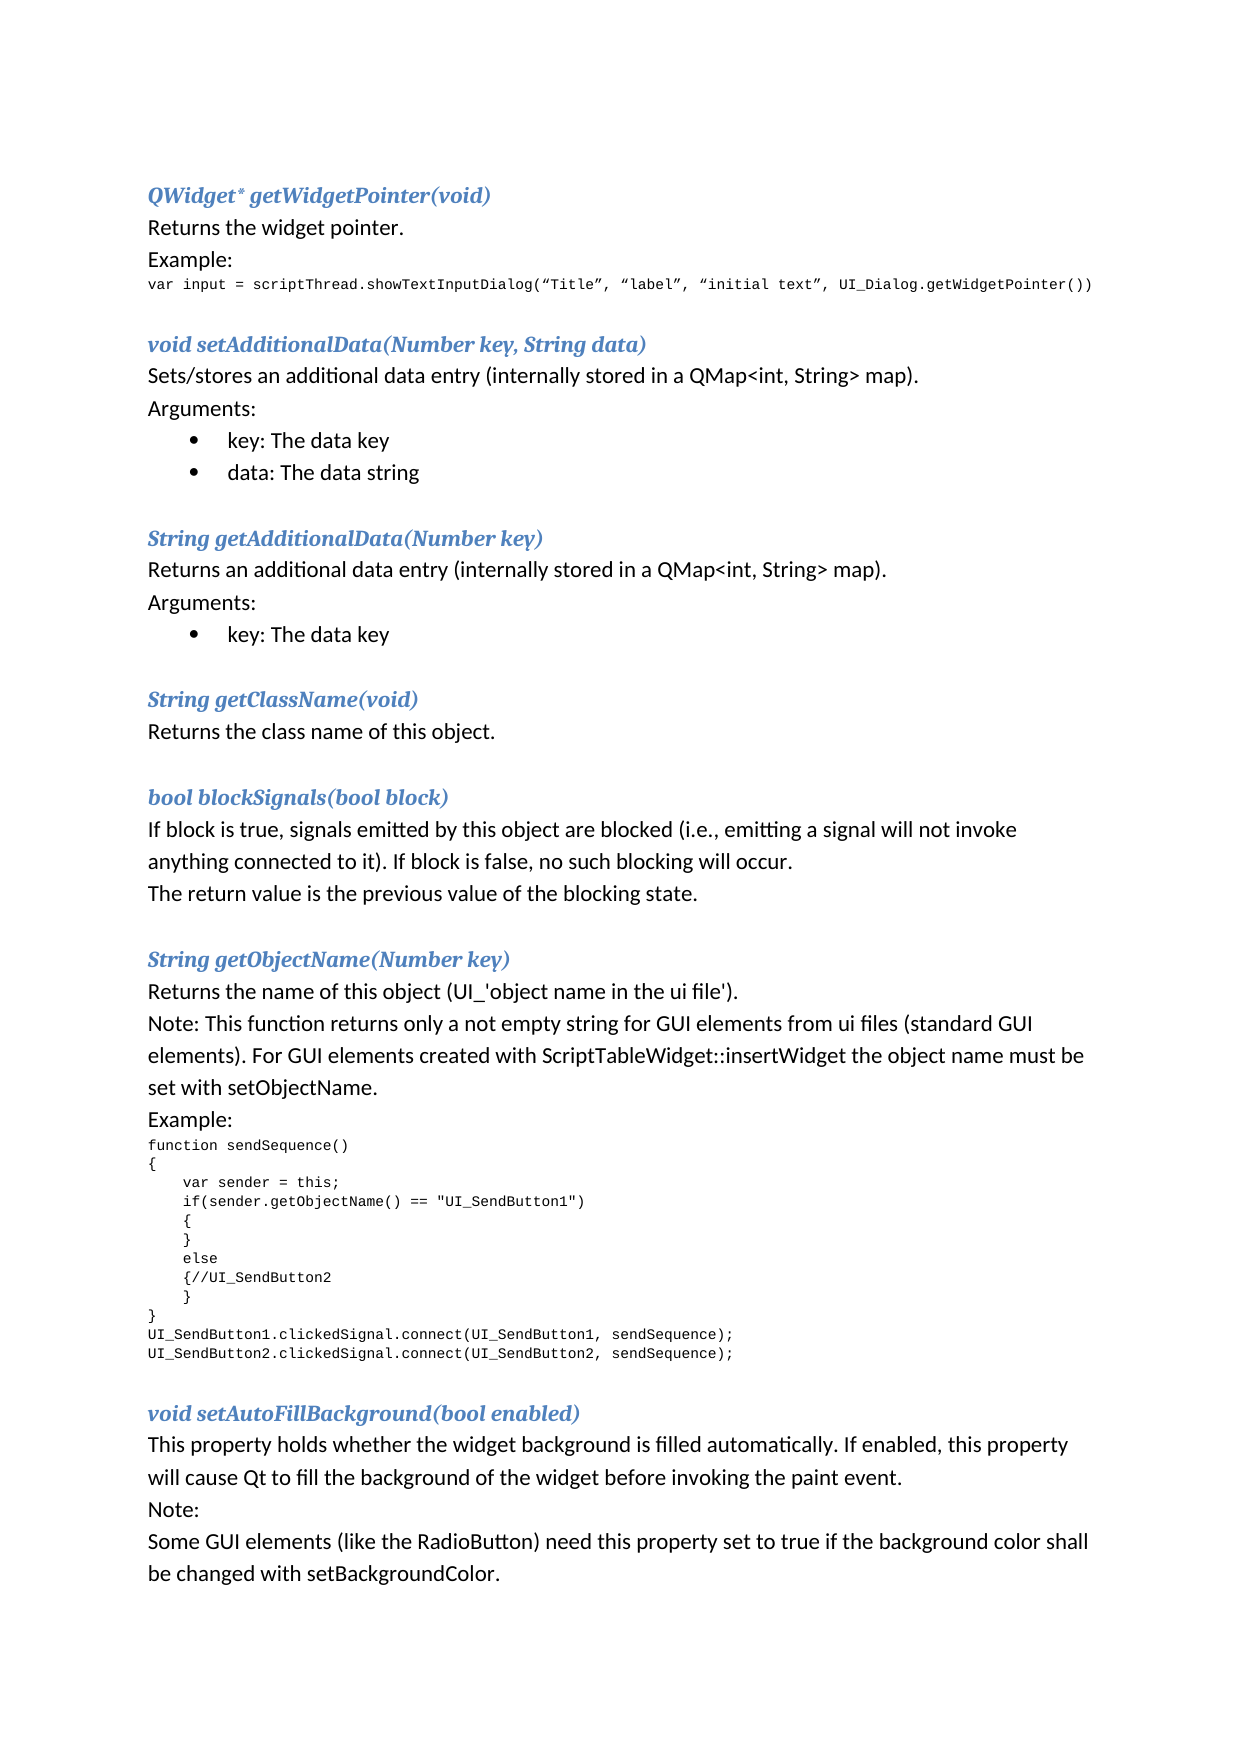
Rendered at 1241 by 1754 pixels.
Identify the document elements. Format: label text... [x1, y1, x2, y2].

subtitle QWidget* getWidgetPointer(void) [148, 183, 1093, 209]
text The return value is the previous value of the blocking state. [148, 879, 1093, 907]
text {//UI_SendButton2 [148, 1271, 1093, 1287]
text If block is true, signals emitted by this object are blocked (i.e., emitting a signal will not invoke anything connected to it). If block is false, no such blocking will occur. [148, 815, 1093, 875]
text Sets/stores an additional data entry (internally stored in a QMap<int, String> map). [148, 362, 1093, 389]
text Example: [148, 245, 1093, 273]
text Returns an additional data entry (internally stored in a QMap<int, String> map). [148, 556, 1093, 584]
text Arguments: [148, 394, 1093, 422]
subtitle void setAutoFillBackground(bool enabled) [148, 1400, 1093, 1427]
text Returns the widget pointer. [148, 213, 1093, 241]
text var sender = this; [148, 1176, 1093, 1192]
subtitle bool blockSignals(bool block) [148, 785, 1093, 811]
subtitle String getAdditionalData(Number key) [148, 525, 1093, 552]
subtitle void setAdditionalData(Number key, String data) [148, 331, 1093, 358]
text else [148, 1252, 1093, 1268]
text { [148, 1214, 1093, 1230]
text UI_SendButton1.clickedSignal.connect(UI_SendButton1, sendSequence); [148, 1327, 1093, 1344]
text if(sender.getObjectName() == "UI_SendButton1") [148, 1195, 1093, 1211]
list key: The data key [190, 620, 1093, 648]
text Note: [148, 1495, 1093, 1523]
text Note: This function returns only a not empty string for GUI elements from ui files (standard GUI elements). For GUI elements created with ScriptTableWidget::insertWidget the object name must be set with setObjectName. [148, 1009, 1093, 1101]
text } [148, 1233, 1093, 1249]
subtitle String getClassName(void) [148, 687, 1093, 714]
list key: The data key [190, 426, 1093, 454]
text Some GUI elements (like the RadioButton) need this property set to true if the background color shall be changed with setBackgroundColor. [148, 1527, 1093, 1587]
text UI_SendButton2.clickedSignal.connect(UI_SendButton2, sendSequence); [148, 1346, 1093, 1363]
text This property holds whether the widget background is filled automatically. If enabled, this property will cause Qt to fill the background of the widget before invoking the paint event. [148, 1431, 1093, 1491]
text Returns the name of this object (UI_'object name in the ui file'). [148, 977, 1093, 1005]
subtitle String getObjectName(Number key) [148, 947, 1093, 973]
text } [148, 1308, 1093, 1325]
text Arguments: [148, 588, 1093, 616]
text Example: [148, 1106, 1093, 1134]
text function sendSequence() [148, 1138, 1093, 1154]
text var input = scriptThread.showTextInputDialog(“Title”, “label”, “initial text”, UI_Dialog.getWidgetPointer()) [148, 277, 1093, 294]
list data: The data string [190, 458, 1093, 486]
text { [148, 1157, 1093, 1173]
text Returns the class name of this object. [148, 717, 1093, 746]
text } [148, 1289, 1093, 1306]
